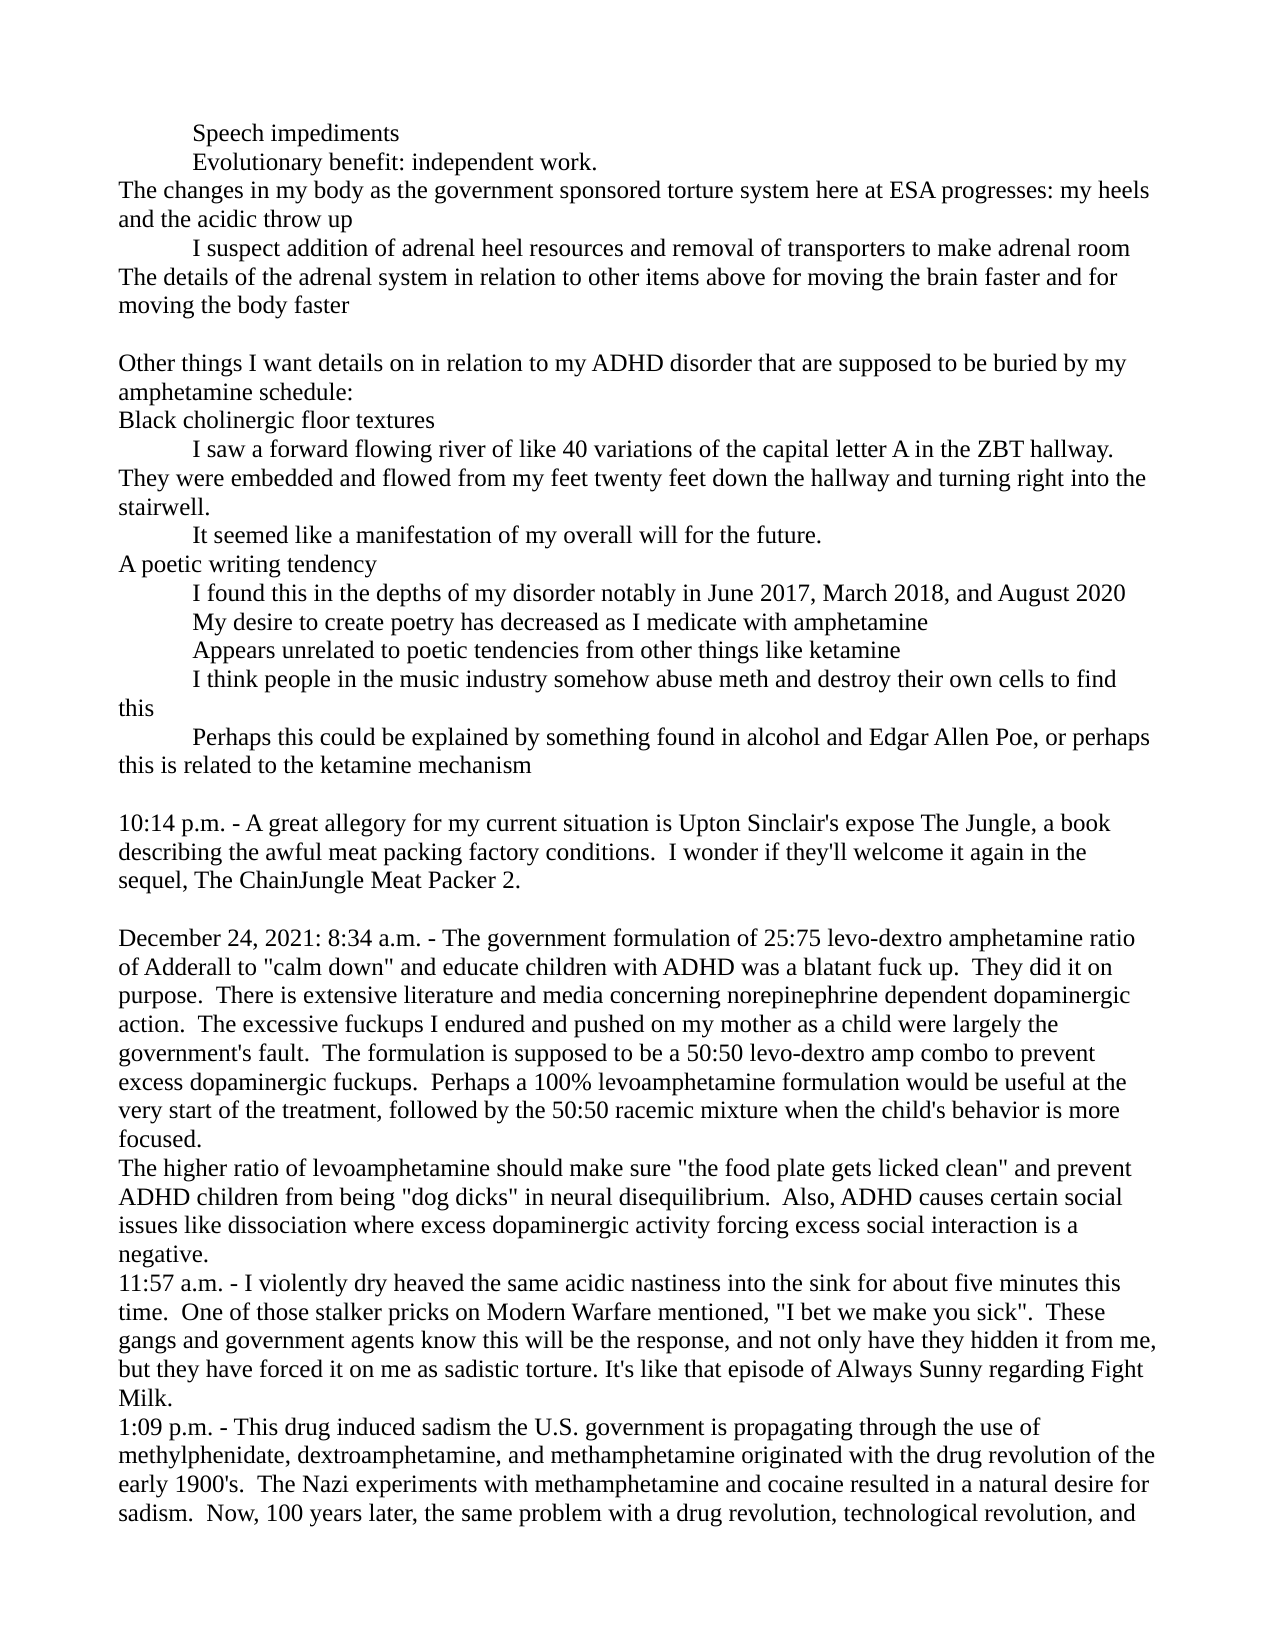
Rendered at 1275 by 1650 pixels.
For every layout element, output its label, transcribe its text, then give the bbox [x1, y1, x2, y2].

text The higher ratio of levoamphetamine should make sure "the food plate gets licked clean" and prevent ADHD children from being "dog dicks" in neural disequilibrium. Also, ADHD causes certain social issues like dissociation where excess dopaminergic activity forcing excess social interaction is a negative. [118, 1153, 1157, 1268]
text Perhaps this could be explained by something found in alcohol and Edgar Allen Poe, or perhaps this is related to the ketamine mechanism [118, 722, 1157, 779]
text A poetic writing tendency [118, 549, 1157, 578]
text I think people in the music industry somehow abuse meth and destroy their own cells to find this [118, 664, 1157, 722]
text Speech impediments [118, 118, 1157, 147]
text The changes in my body as the government sponsored torture system here at ESA progresses: my heels and the acidic throw up [118, 176, 1157, 233]
text 11:57 a.m. - I violently dry heaved the same acidic nastiness into the sink for about five minutes this time. One of those stalker pricks on Modern Warfare mentioned, "I bet we make you sick". These gangs and government agents know this will be the response, and not only have they hidden it from me, but they have forced it on me as sadistic torture. It's like that episode of Always Sunny regarding Fight Milk. [118, 1268, 1157, 1412]
text Appears unrelated to poetic tendencies from other things like ketamine [118, 636, 1157, 664]
text I suspect addition of adrenal heel resources and removal of transporters to make adrenal room [118, 233, 1157, 262]
text The details of the adrenal system in relation to other items above for moving the brain faster and for moving the body faster [118, 262, 1157, 319]
text My desire to create poetry has decreased as I medicate with amphetamine [118, 607, 1157, 636]
text 1:09 p.m. - This drug induced sadism the U.S. government is propagating through the use of methylphenidate, dextroamphetamine, and methamphetamine originated with the drug revolution of the early 1900's. The Nazi experiments with methamphetamine and cocaine resulted in a natural desire for sadism. Now, 100 years later, the same problem with a drug revolution, technological revolution, and [118, 1412, 1157, 1527]
text I saw a forward flowing river of like 40 variations of the capital letter A in the ZBT hallway. They were embedded and flowed from my feet twenty feet down the hallway and turning right into the stairwell. [118, 434, 1157, 521]
text I found this in the depths of my disorder notably in June 2017, March 2018, and August 2020 [118, 578, 1157, 607]
text Other things I want details on in relation to my ADHD disorder that are supposed to be buried by my amphetamine schedule: [118, 348, 1157, 406]
text It seemed like a manifestation of my overall will for the future. [118, 521, 1157, 549]
text Black cholinergic floor textures [118, 406, 1157, 434]
text 10:14 p.m. - A great allegory for my current situation is Upton Sinclair's expose The Jungle, a book describing the awful meat packing factory conditions. I wonder if they'll welcome it again in the sequel, The ChainJungle Meat Packer 2. [118, 808, 1157, 894]
text Evolutionary benefit: independent work. [118, 147, 1157, 176]
text December 24, 2021: 8:34 a.m. - The government formulation of 25:75 levo-dextro amphetamine ratio of Adderall to "calm down" and educate children with ADHD was a blatant fuck up. They did it on purpose. There is extensive literature and media concerning norepinephrine dependent dopaminergic action. The excessive fuckups I endured and pushed on my mother as a child were largely the government's fault. The formulation is supposed to be a 50:50 levo-dextro amp combo to prevent excess dopaminergic fuckups. Perhaps a 100% levoamphetamine formulation would be useful at the very start of the treatment, followed by the 50:50 racemic mixture when the child's behavior is more focused. [118, 923, 1157, 1153]
